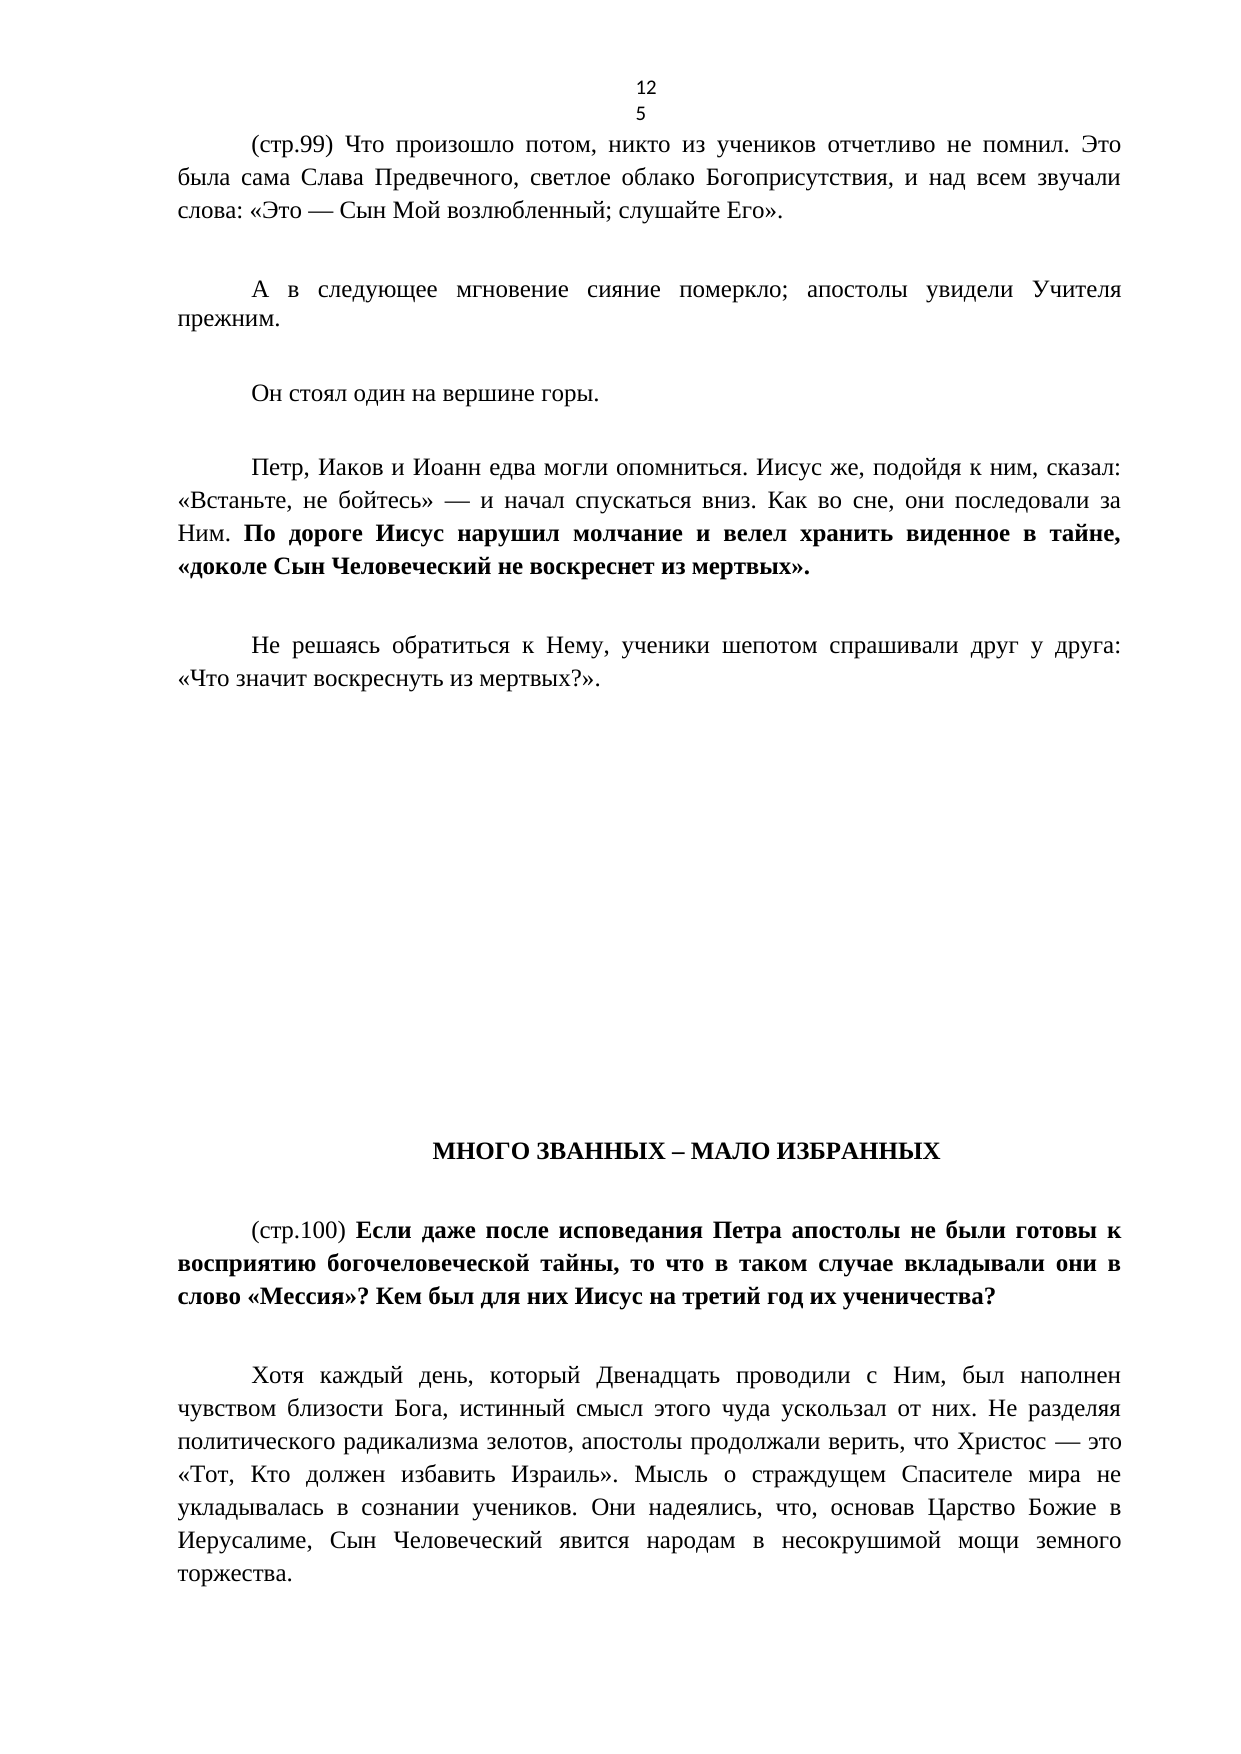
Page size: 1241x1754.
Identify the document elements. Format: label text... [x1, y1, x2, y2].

text Не решаясь обратиться к Нему, ученики шепотом спрашивали друг у друга: «Что значит воскреснуть из мертвых?». [177, 630, 1122, 692]
text (стр.99) Что произошло потом, никто из учеников отчетливо не помнил. Это была сама Слава Предвечного, светлое облако Богоприсутствия, и над всем звучали слова: «Это — Сын Мой возлюбленный; слушайте Его». [177, 118, 1122, 224]
text Петр, Иаков и Иоанн едва могли опомниться. Иисус же, подойдя к ним, сказал: «Встаньте, не бойтесь» — и начал спускаться вниз. Как во сне, они последовали за Ним. По дороге Иисус нарушил молчание и велел хранить виденное в тайне, «доколе Сын Человеческий не воскреснет из мертвых». [177, 452, 1122, 580]
text Он стоял один на вершине горы. [177, 378, 1122, 406]
text (стр.100) Если даже после исповедания Петра апостолы не были готовы к восприятию богочеловеческой тайны, то что в таком случае вкладывали они в слово «Мессия»? Кем был для них Иисус на третий год их ученичества? [177, 1215, 1122, 1310]
text А в следующее мгновение сияние померкло; апостолы увидели Учителя прежним. [177, 274, 1122, 332]
text Хотя каждый день, который Двенадцать проводили с Ним, был наполнен чувством близости Бога, истинный смысл этого чуда ускользал от них. Не разделяя политического радикализма зелотов, апостолы продолжали верить, что Христос — это «Тот, Кто должен избавить Израиль». Мысль о страждущем Спасителе мира не укладывалась в сознании учеников. Они надеялись, что, основав Царство Божие в Иерусалиме, Сын Человеческий явится народам в несокрушимой мощи земного торжества. [177, 1360, 1122, 1587]
text МНОГО ЗВАННЫХ – МАЛО ИЗБРАННЫХ [177, 1136, 1122, 1165]
